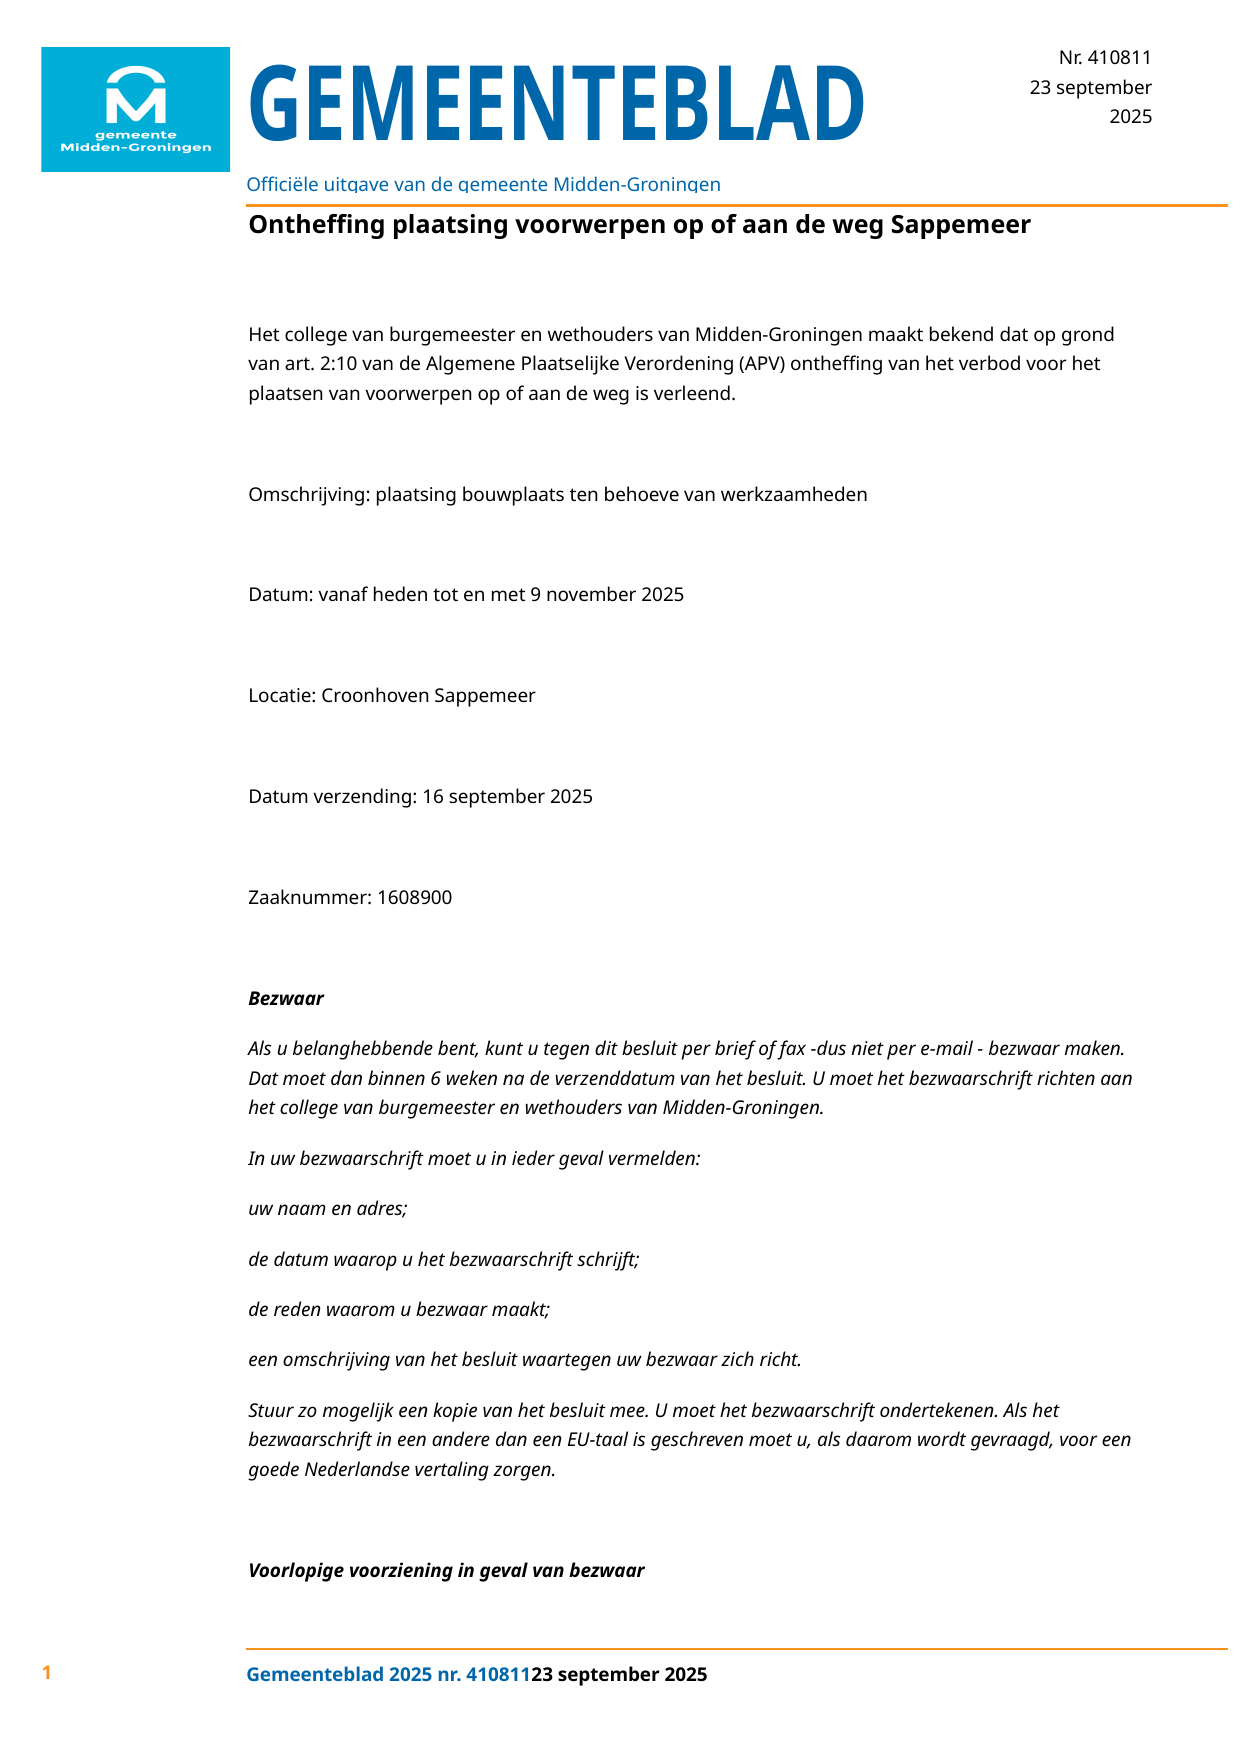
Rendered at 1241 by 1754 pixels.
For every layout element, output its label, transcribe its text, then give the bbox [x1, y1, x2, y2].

text Bezwaar [248, 985, 1152, 1011]
text In uw bezwaarschrift moet u in ieder geval vermelden: [248, 1145, 1152, 1171]
text de reden waarom u bezwaar maakt; [248, 1296, 1152, 1322]
text Het college van burgemeester en wethouders van Midden-Groningen maakt bekend dat op grond van art. 2:10 van de Algemene Plaatselijke Verordening (APV) ontheffing van het verbod voor het plaatsen van voorwerpen op of aan de weg is verleend. [248, 321, 1152, 406]
text Ontheffing plaatsing voorwerpen op of aan de weg Sappemeer [248, 207, 1152, 241]
text Omschrijving: plaatsing bouwplaats ten behoeve van werkzaamheden [248, 481, 1152, 506]
text Als u belanghebbende bent, kunt u tegen dit besluit per brief of fax -dus niet per e-mail - bezwaar maken. Dat moet dan binnen 6 weken na de verzenddatum van het besluit. U moet het bezwaarschrift richten aan het college van burgemeester en wethouders van Midden-Groningen. [248, 1035, 1152, 1120]
text Locatie: Croonhoven Sappemeer [248, 682, 1152, 708]
picture [108, 66, 164, 82]
picture [184, 146, 190, 153]
text de datum waarop u het bezwaarschrift schrijft; [248, 1246, 1152, 1271]
text Voorlopige voorziening in geval van bezwaar [248, 1557, 1152, 1583]
text Datum: vanaf heden tot en met 9 november 2025 [248, 582, 1152, 607]
text Stuur zo mogelijk een kopie van het besluit mee. U moet het bezwaarschrift ondertekenen. Als het bezwaarschrift in een andere dan een EU-taal is geschreven moet u, als daarom wordt gevraagd, voor een goede Nederlandse vertaling zorgen. [248, 1397, 1152, 1482]
text uw naam en adres; [248, 1195, 1152, 1221]
text Datum verzending: 16 september 2025 [248, 783, 1152, 809]
text Zaaknummer: 1608900 [248, 884, 1152, 910]
text een omschrijving van het besluit waartegen uw bezwaar zich richt. [248, 1347, 1152, 1372]
picture [107, 89, 165, 122]
